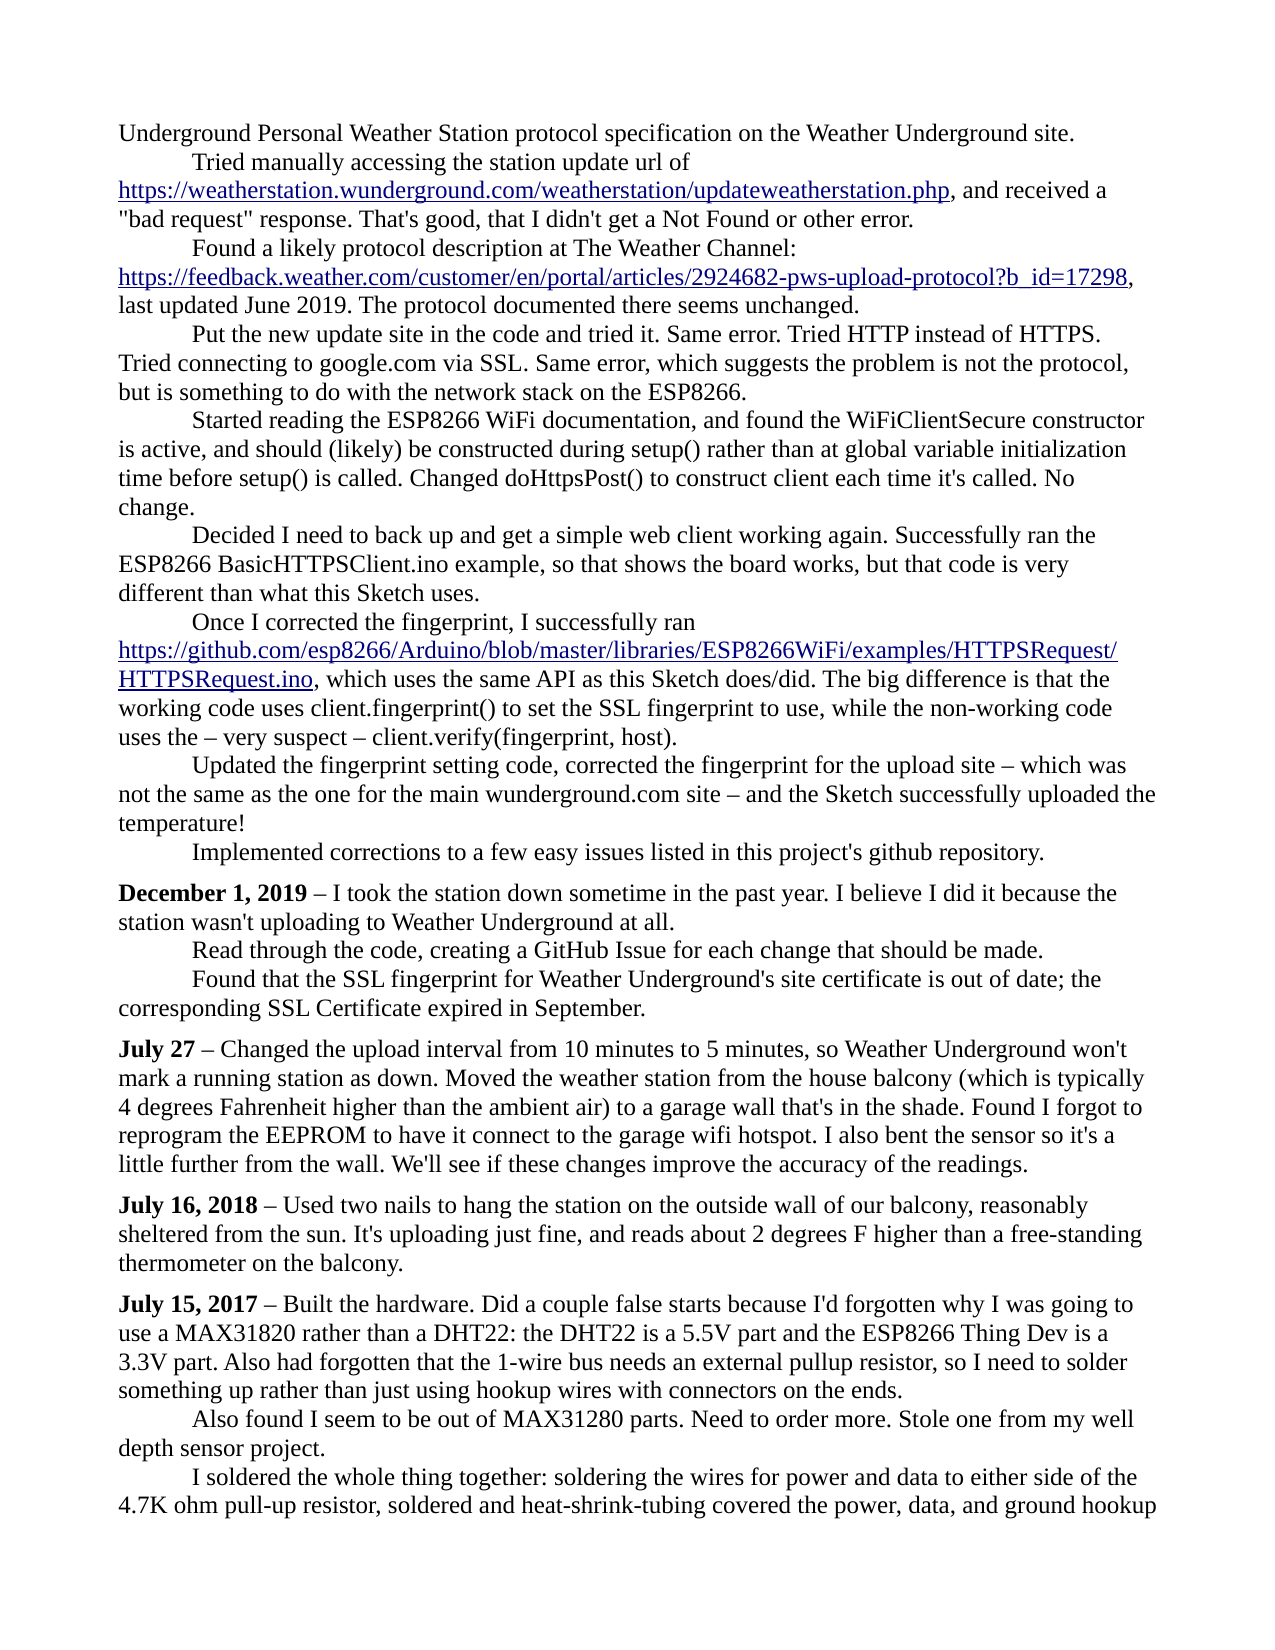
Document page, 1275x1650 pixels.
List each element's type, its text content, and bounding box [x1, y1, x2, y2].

text Underground Personal Weather Station protocol specification on the Weather Underground site. Tried manually accessing the station update url of https://weatherstation.wunderground.com/weatherstation/updateweatherstation.php, and received a "bad request" response. That's good, that I didn't get a Not Found or other error. Found a likely protocol description at The Weather Channel: https://feedback.weather.com/customer/en/portal/articles/2924682-pws-upload-protocol?b_id=17298, last updated June 2019. The protocol documented there seems unchanged. Put the new update site in the code and tried it. Same error. Tried HTTP instead of HTTPS. Tried connecting to google.com via SSL. Same error, which suggests the problem is not the protocol, but is something to do with the network stack on the ESP8266. Started reading the ESP8266 WiFi documentation, and found the WiFiClientSecure constructor is active, and should (likely) be constructed during setup() rather than at global variable initialization time before setup() is called. Changed doHttpsPost() to construct client each time it's called. No change. Decided I need to back up and get a simple web client working again. Successfully ran the ESP8266 BasicHTTPSClient.ino example, so that shows the board works, but that code is very different than what this Sketch uses. Once I corrected the fingerprint, I successfully ran https://github.com/esp8266/Arduino/blob/master/libraries/ESP8266WiFi/examples/HTTPSRequest/HTTPSRequest.ino, which uses the same API as this Sketch does/did. The big difference is that the working code uses client.fingerprint() to set the SSL fingerprint to use, while the non-working code uses the – very suspect – client.verify(fingerprint, host). Updated the fingerprint setting code, corrected the fingerprint for the upload site – which was not the same as the one for the main wunderground.com site – and the Sketch successfully uploaded the temperature! Implemented corrections to a few easy issues listed in this project's github repository. [118, 118, 1157, 866]
text July 16, 2018 – Used two nails to hang the station on the outside wall of our balcony, reasonably sheltered from the sun. It's uploading just fine, and reads about 2 degrees F higher than a free-standing thermometer on the balcony. [118, 1191, 1157, 1277]
text July 27 – Changed the upload interval from 10 minutes to 5 minutes, so Weather Underground won't mark a running station as down. Moved the weather station from the house balcony (which is typically 4 degrees Fahrenheit higher than the ambient air) to a garage wall that's in the shade. Found I forgot to reprogram the EEPROM to have it connect to the garage wifi hotspot. I also bent the sensor so it's a little further from the wall. We'll see if these changes improve the accuracy of the readings. [118, 1034, 1157, 1178]
text December 1, 2019 – I took the station down sometime in the past year. I believe I did it because the station wasn't uploading to Weather Underground at all. Read through the code, creating a GitHub Issue for each change that should be made. Found that the SSL fingerprint for Weather Underground's site certificate is out of date; the corresponding SSL Certificate expired in September. [118, 878, 1157, 1022]
text July 15, 2017 – Built the hardware. Did a couple false starts because I'd forgotten why I was going to use a MAX31820 rather than a DHT22: the DHT22 is a 5.5V part and the ESP8266 Thing Dev is a 3.3V part. Also had forgotten that the 1-wire bus needs an external pullup resistor, so I need to solder something up rather than just using hookup wires with connectors on the ends. Also found I seem to be out of MAX31280 parts. Need to order more. Stole one from my well depth sensor project. I soldered the whole thing together: soldering the wires for power and data to either side of the 4.7K ohm pull-up resistor, soldered and heat-shrink-tubing covered the power, data, and ground hookup [118, 1289, 1157, 1519]
